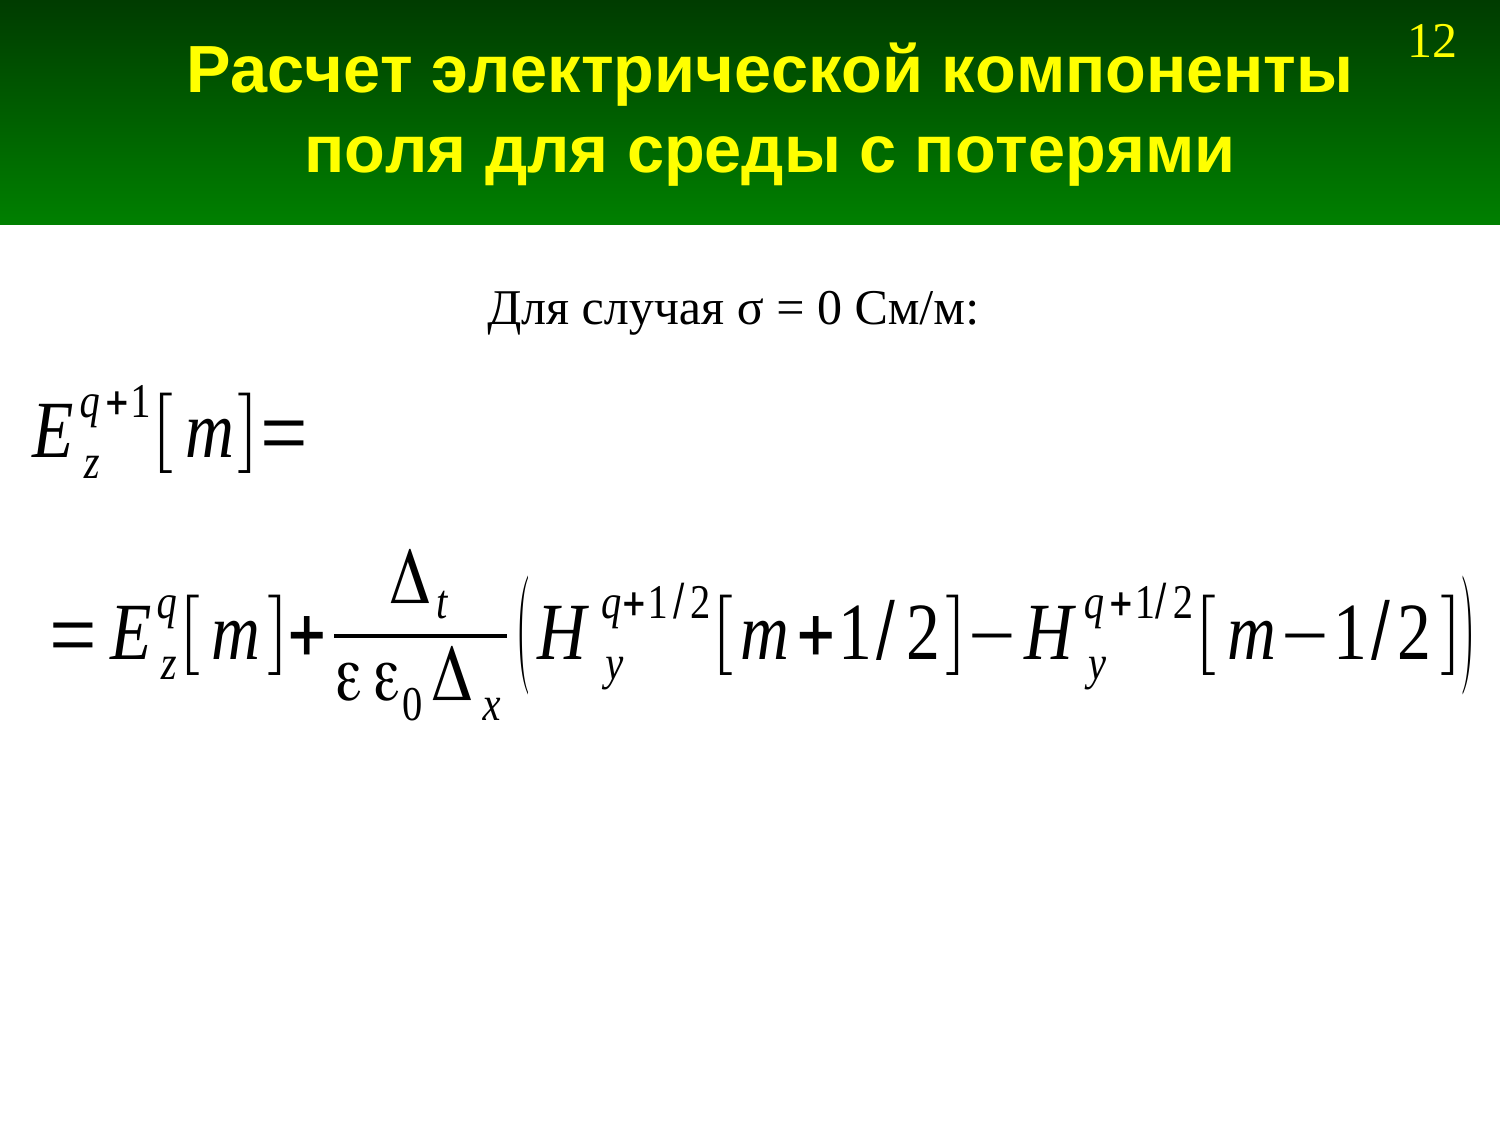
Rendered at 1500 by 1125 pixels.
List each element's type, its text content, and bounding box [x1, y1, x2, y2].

text_box Для случая σ = 0 См/м: [472, 267, 995, 343]
title Расчет электрической компоненты поля для среды с потерями [100, 7, 1441, 204]
chart [29, 542, 1492, 733]
chart [11, 371, 329, 487]
